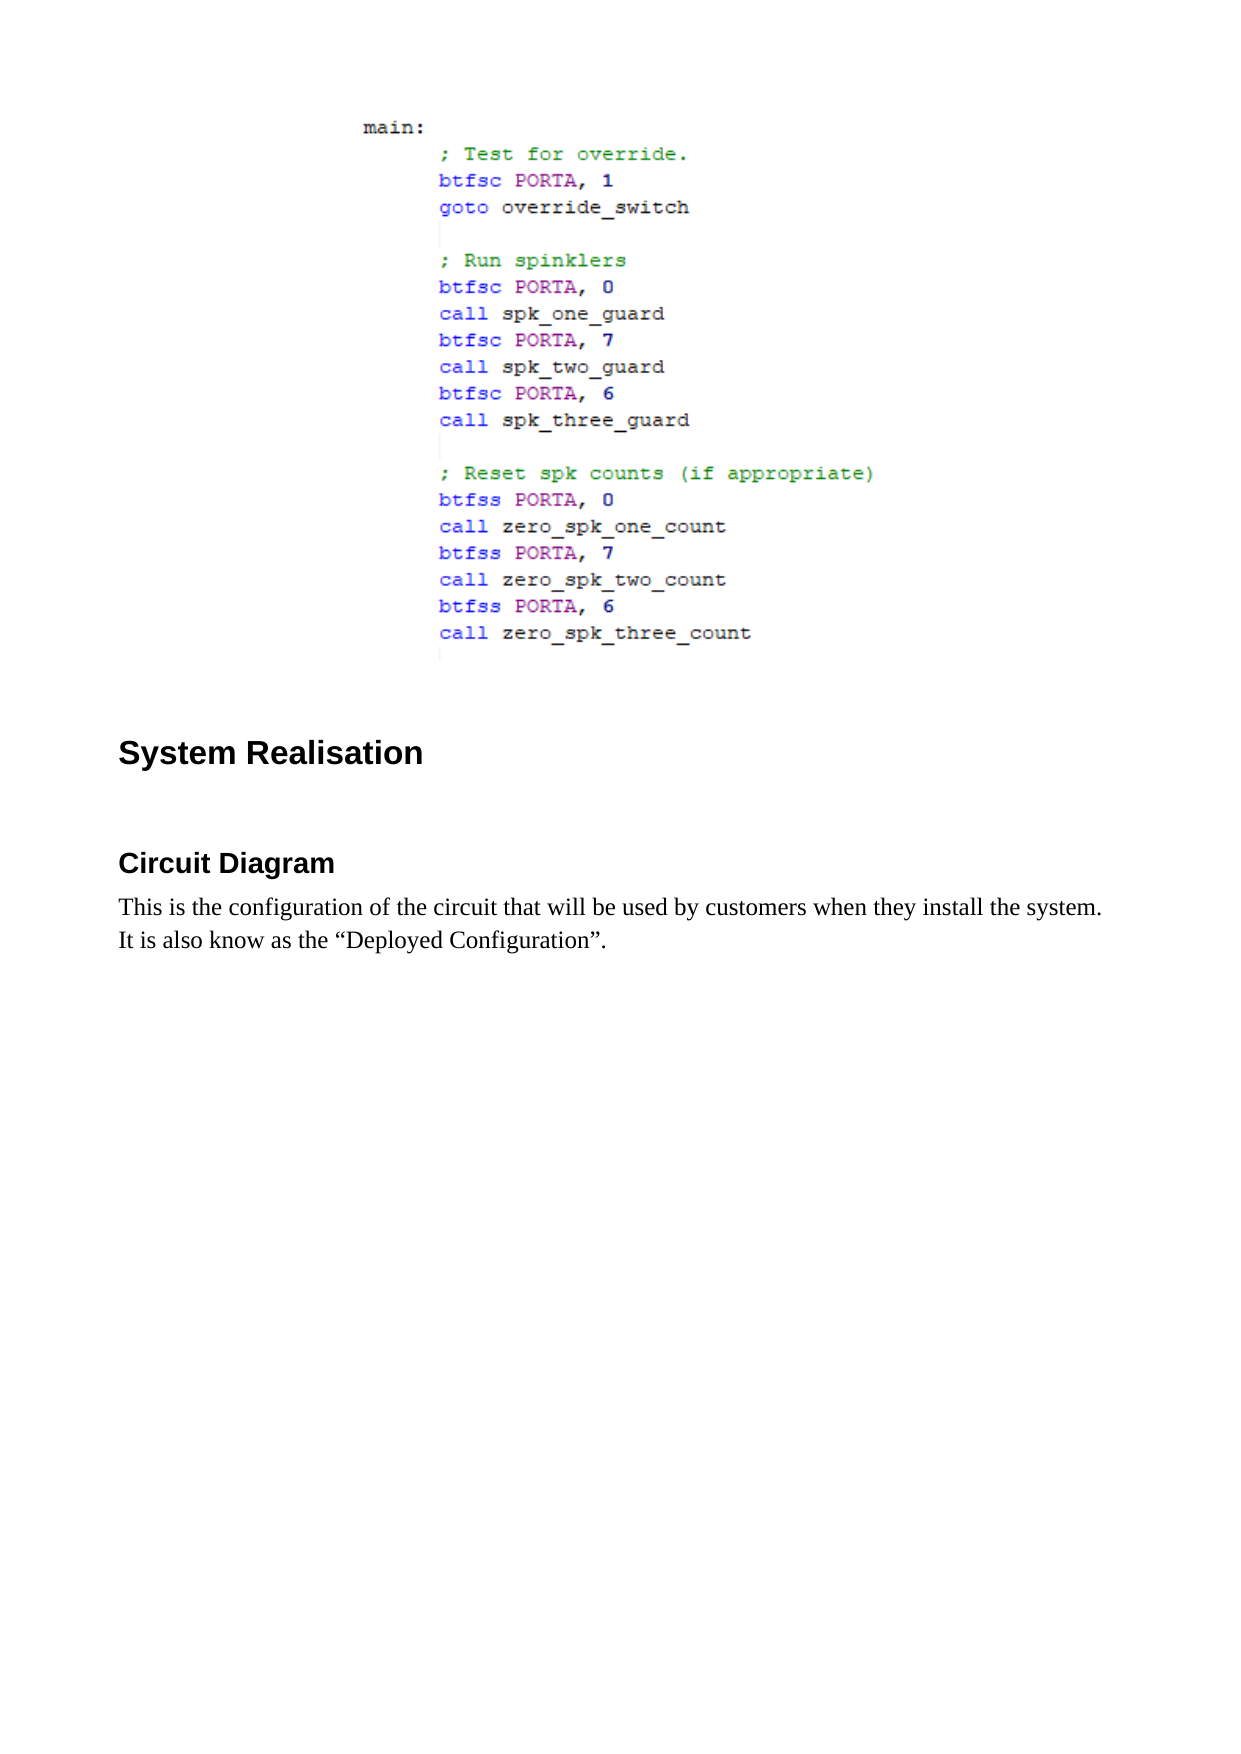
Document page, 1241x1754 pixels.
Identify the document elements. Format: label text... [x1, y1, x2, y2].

picture [350, 118, 890, 661]
text This is the configuration of the circuit that will be used by customers when they install the system. It is also know as the “Deployed Configuration”. [118, 892, 1122, 954]
subtitle Circuit Diagram [118, 846, 1122, 880]
subtitle System Realisation [118, 733, 1122, 772]
